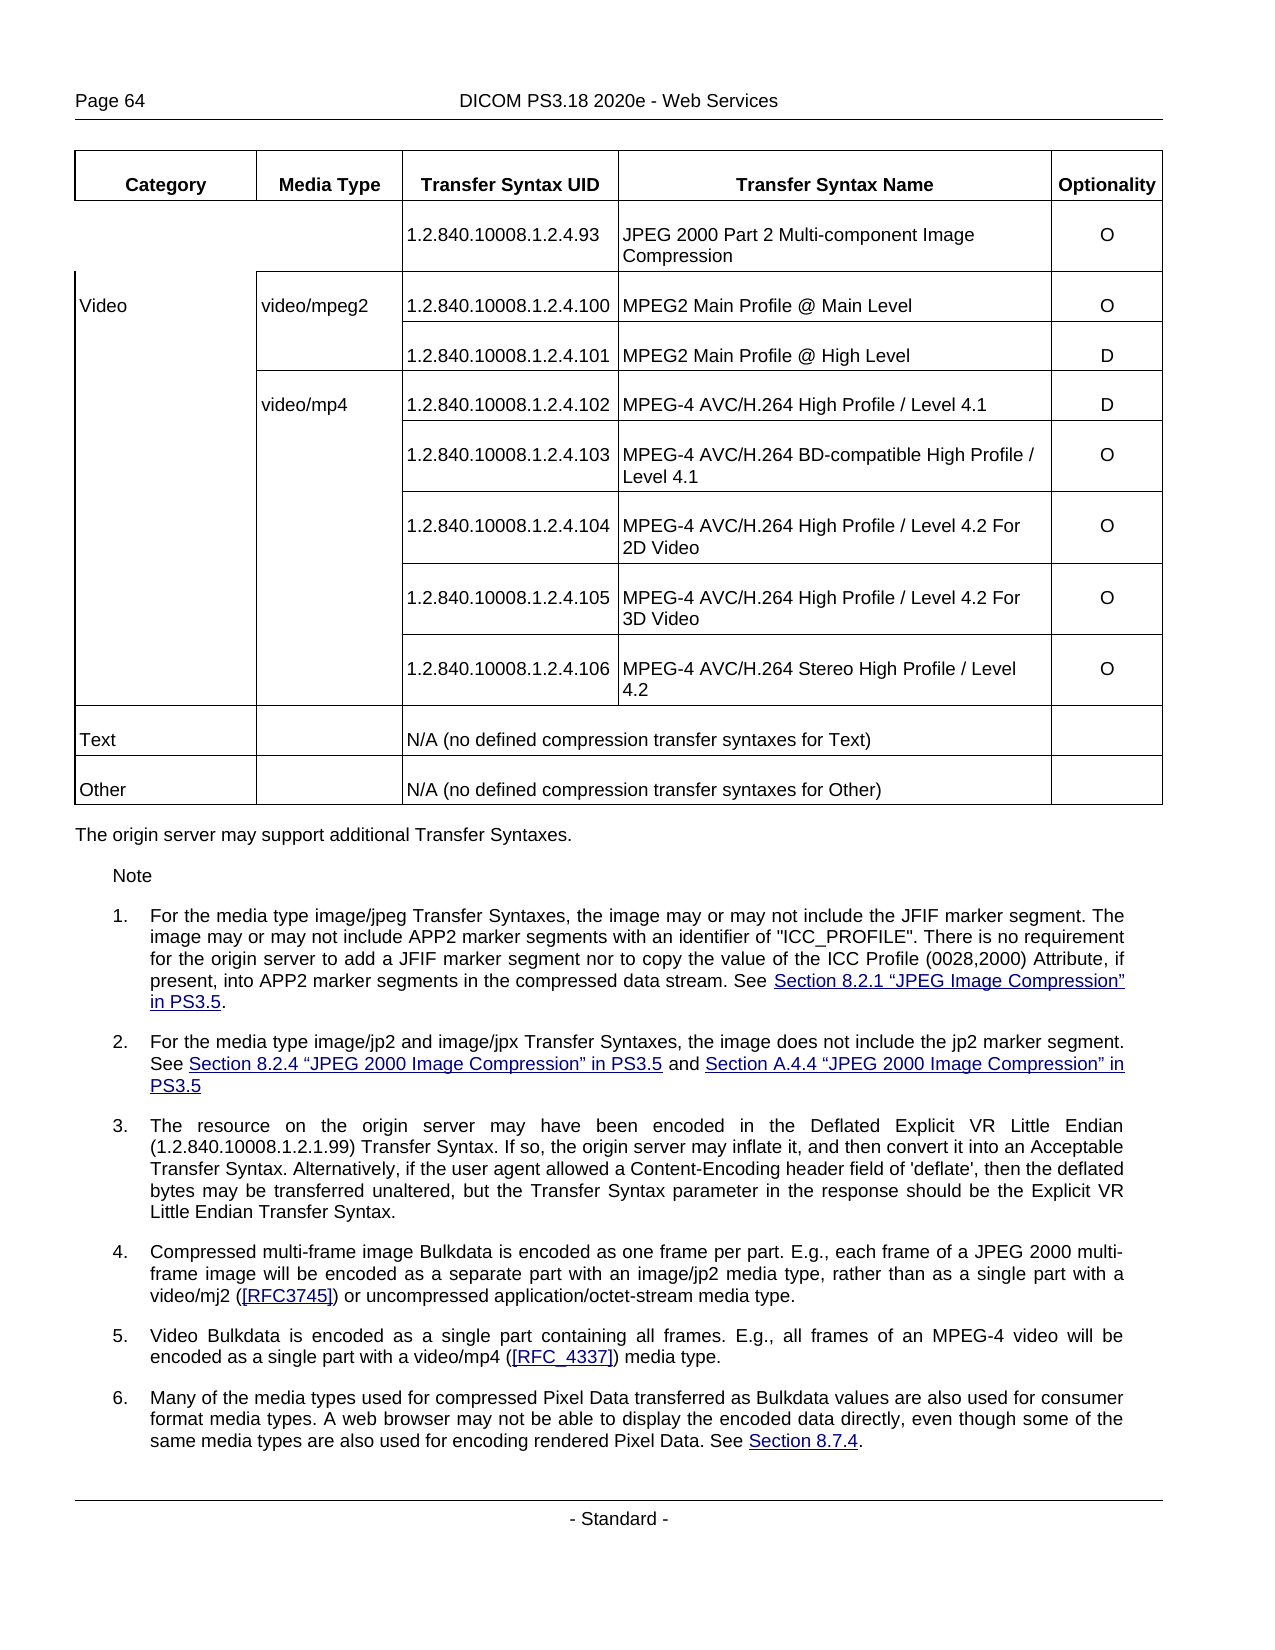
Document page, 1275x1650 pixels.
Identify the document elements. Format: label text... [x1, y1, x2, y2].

table_cell O [1052, 421, 1162, 491]
table_cell MPEG-4 AVC/H.264 High Profile / Level 4.2 For 2D Video [619, 492, 1051, 562]
text 1. For the media type image/jpeg Transfer Syntaxes, the image may or may not include the JFIF marker segment. The image may or may not include APP2 marker segments with an identifier of "ICC_PROFILE". There is no requirement for the origin server to add a JFIF marker segment nor to copy the value of the ICC Profile (0028,2000) Attribute, if present, into APP2 marker segments in the compressed data stream. See Section 8.2.1 “JPEG Image Compression” in PS3.5. [112, 905, 1125, 1013]
table_cell 1.2.840.10008.1.2.4.104 [403, 492, 618, 562]
table_cell 1.2.840.10008.1.2.4.102 [403, 371, 618, 420]
table_cell MPEG-4 AVC/H.264 High Profile / Level 4.2 For 3D Video [619, 564, 1051, 634]
table_cell MPEG2 Main Profile @ High Level [619, 322, 1051, 370]
table_cell [257, 756, 402, 804]
table_cell D [1052, 322, 1162, 370]
table_cell [257, 706, 402, 755]
text 2. For the media type image/jp2 and image/jpx Transfer Syntaxes, the image does not include the jp2 marker segment. See Section 8.2.4 “JPEG 2000 Image Compression” in PS3.5 and Section A.4.4 “JPEG 2000 Image Compression” in PS3.5 [112, 1031, 1125, 1096]
table_cell [1052, 756, 1162, 804]
table_cell O [1052, 272, 1162, 321]
table_header Optionality [1052, 151, 1162, 200]
text 5. Video Bulkdata is encoded as a single part containing all frames. E.g., all frames of an MPEG-4 video will be encoded as a single part with a video/mp4 ([RFC_4337]) media type. [112, 1325, 1125, 1368]
table_header Media Type [257, 151, 402, 200]
table_cell JPEG 2000 Part 2 Multi-component Image Compression [619, 201, 1051, 271]
table_cell [1052, 706, 1162, 755]
table_cell 1.2.840.10008.1.2.4.101 [403, 322, 618, 370]
table_cell Video [76, 271, 256, 705]
text Note [112, 864, 1125, 886]
table_cell Text [76, 706, 256, 755]
table_cell O [1052, 564, 1162, 634]
table_header Category [76, 151, 256, 200]
text 6. Many of the media types used for compressed Pixel Data transferred as Bulkdata values are also used for consumer format media types. A web browser may not be able to display the encoded data directly, even though some of the same media types are also used for encoding rendered Pixel Data. See Section 8.7.4. [112, 1387, 1125, 1451]
table_cell D [1052, 371, 1162, 420]
table_cell O [1052, 635, 1162, 705]
text 3. The resource on the origin server may have been encoded in the Deflated Explicit VR Little Endian (1.2.840.10008.1.2.1.99) Transfer Syntax. If so, the origin server may inflate it, and then convert it into an Acceptable Transfer Syntax. Alternatively, if the user agent allowed a Content-Encoding header field of 'deflate', then the deflated bytes may be transferred unaltered, but the Transfer Syntax parameter in the response should be the Explicit VR Little Endian Transfer Syntax. [112, 1115, 1125, 1223]
table_cell video/mp4 [257, 371, 402, 705]
table_cell Other [76, 756, 256, 804]
table_header Transfer Syntax Name [619, 151, 1051, 200]
table_cell MPEG2 Main Profile @ Main Level [619, 272, 1051, 321]
table_cell MPEG-4 AVC/H.264 High Profile / Level 4.1 [619, 371, 1051, 420]
text The origin server may support additional Transfer Syntaxes. [75, 824, 1162, 846]
table_cell 1.2.840.10008.1.2.4.106 [403, 635, 618, 705]
table_cell O [1052, 201, 1162, 271]
table_cell MPEG-4 AVC/H.264 Stereo High Profile / Level 4.2 [619, 635, 1051, 705]
table_cell N/A (no defined compression transfer syntaxes for Text) [403, 706, 1051, 755]
table_cell N/A (no defined compression transfer syntaxes for Other) [403, 756, 1051, 804]
table_cell 1.2.840.10008.1.2.4.93 [403, 201, 618, 271]
table_cell [257, 201, 402, 271]
table_cell MPEG-4 AVC/H.264 BD-compatible High Profile / Level 4.1 [619, 421, 1051, 491]
table_cell 1.2.840.10008.1.2.4.105 [403, 564, 618, 634]
table_header Transfer Syntax UID [403, 151, 618, 200]
table_cell 1.2.840.10008.1.2.4.103 [403, 421, 618, 491]
table_cell video/mpeg2 [257, 272, 402, 370]
table_cell O [1052, 492, 1162, 562]
text 4. Compressed multi-frame image Bulkdata is encoded as one frame per part. E.g., each frame of a JPEG 2000 multi-frame image will be encoded as a separate part with an image/jp2 media type, rather than as a single part with a video/mj2 ([RFC3745]) or uncompressed application/octet-stream media type. [112, 1241, 1125, 1306]
table_cell 1.2.840.10008.1.2.4.100 [403, 272, 618, 321]
